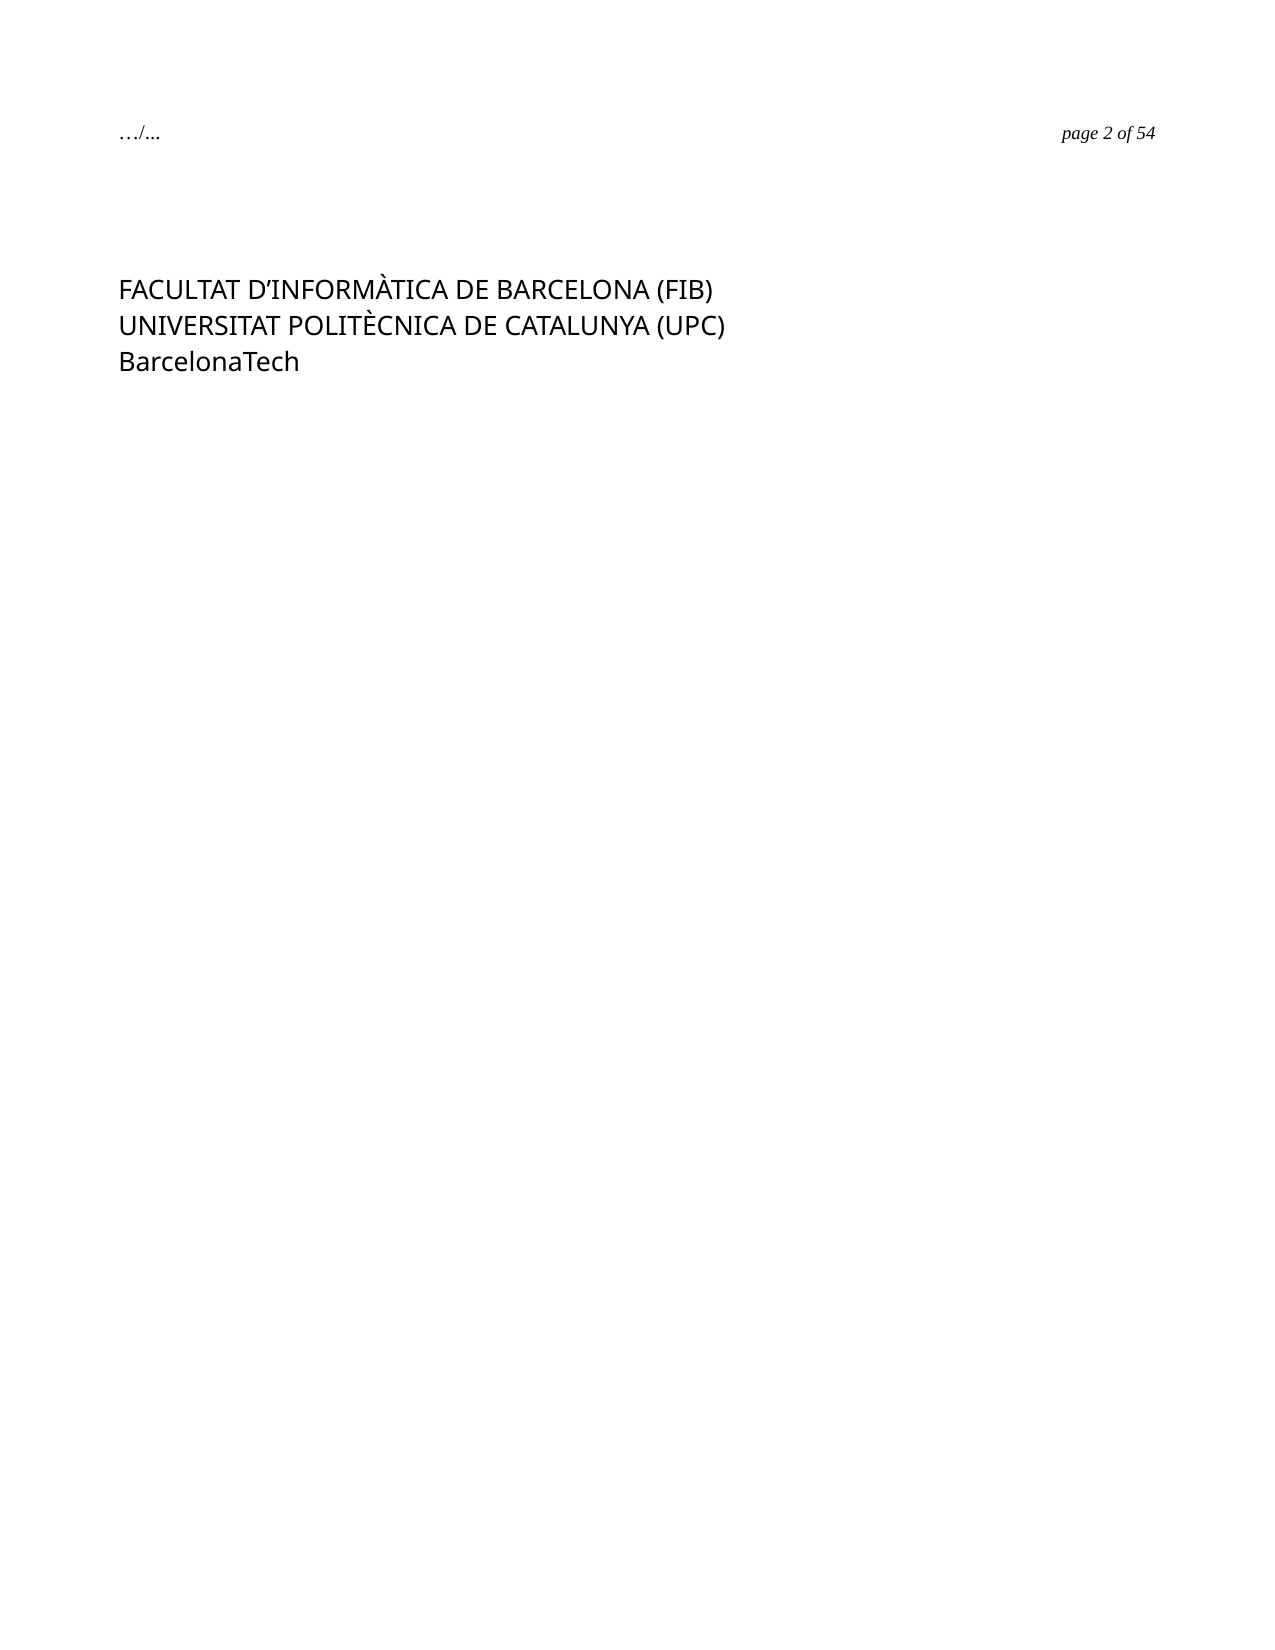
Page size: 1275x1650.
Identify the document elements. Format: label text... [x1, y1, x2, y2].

text FACULTAT D’INFORMÀTICA DE BARCELONA (FIB) [118, 271, 1157, 307]
text UNIVERSITAT POLITÈCNICA DE CATALUNYA (UPC) [118, 307, 1157, 343]
text BarcelonaTech [118, 343, 1157, 379]
